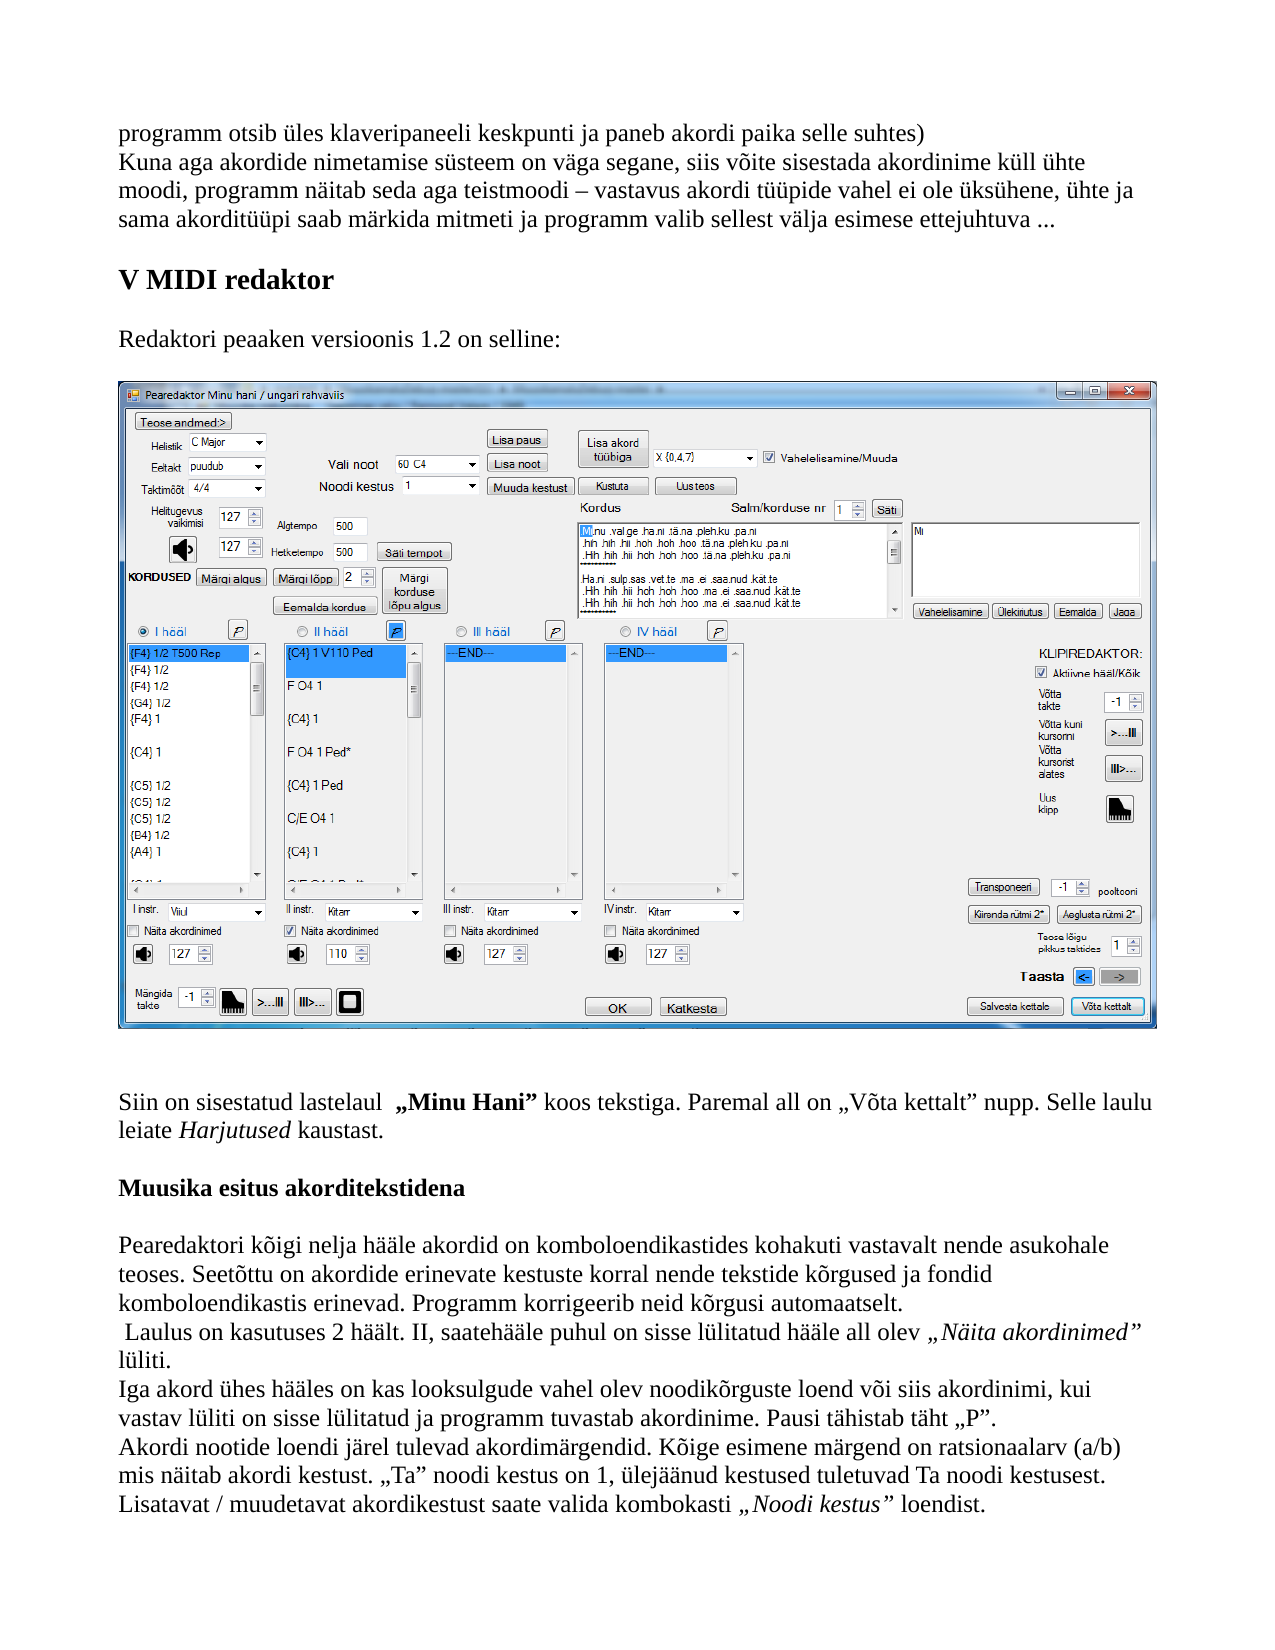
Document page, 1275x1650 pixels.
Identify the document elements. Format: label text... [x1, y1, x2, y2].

text V MIDI redaktor [118, 233, 1157, 295]
text programm otsib üles klaveripaneeli keskpunti ja paneb akordi paika selle suhtes) Kuna aga akordide nimetamise süsteem on väga segane, siis võite sisestada akordinime küll ühte moodi, programm näitab seda aga teistmoodi – vastavus akordi tüüpide vahel ei ole üksühene, ühte ja sama akorditüüpi saab märkida mitmeti ja programm valib sellest välja esimese ettejuhtuva ... [118, 118, 1157, 233]
text Laulus on kasutuses 2 häält. II, saatehääle puhul on sisse lülitatud hääle all olev „Näita akordinimed” lüliti. Iga akord ühes hääles on kas looksulgude vahel olev noodikõrguste loend või siis akordinimi, kui vastav lüliti on sisse lülitatud ja programm tuvastab akordinime. Pausi tähistab täht „P”. Akordi nootide loendi järel tulevad akordimärgendid. Kõige esimene märgend on ratsionaalarv (a/b) [118, 1317, 1157, 1460]
text Pearedaktori kõigi nelja hääle akordid on komboloendikastides kohakuti vastavalt nende asukohale teoses. Seetõttu on akordide erinevate kestuste korral nende tekstide kõrgused ja fondid komboloendikastis erinevad. Programm korrigeerib neid kõrgusi automaatselt. [118, 1230, 1157, 1317]
text mis näitab akordi kestust. „Ta” noodi kestus on 1, ülejäänud kestused tuletuvad Ta noodi kestusest. Lisatavat / muudetavat akordikestust saate valida kombokasti „Noodi kestus” loendist. [118, 1460, 1157, 1518]
text Siin on sisestatud lastelaul „Minu Hani” koos tekstiga. Paremal all on „Võta kettalt” nupp. Selle laulu leiate Harjutused kaustast. [118, 1087, 1157, 1144]
text Muusika esitus akorditekstidena [118, 1173, 1157, 1230]
picture [118, 381, 1157, 1029]
text Redaktori peaaken versioonis 1.2 on selline: [118, 324, 1157, 353]
